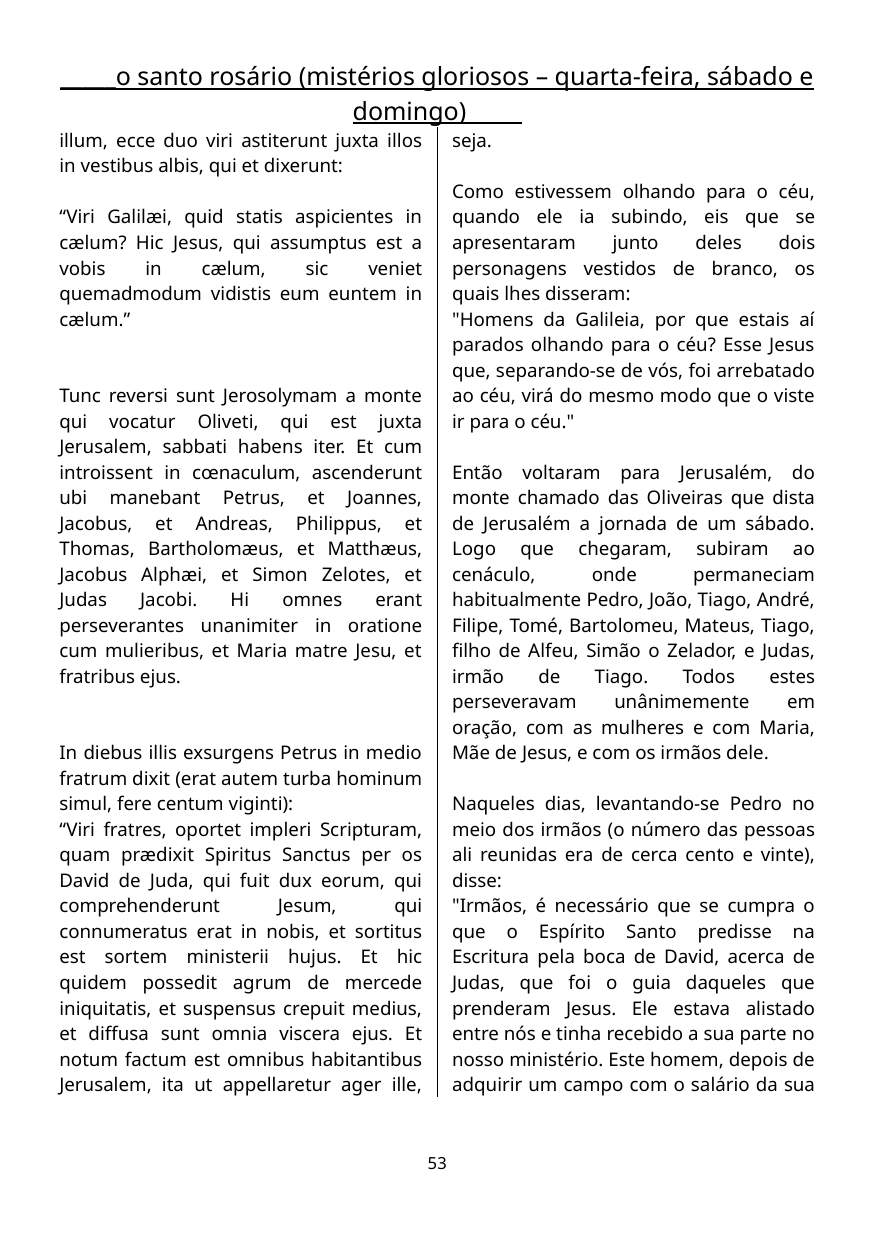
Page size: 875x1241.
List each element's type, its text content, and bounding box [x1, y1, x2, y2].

table_header seja. Como estivessem olhando para o céu, quando ele ia subindo, eis que se apresentaram junto deles dois personagens vestidos de branco, os quais lhes disseram: "Homens da Galileia, por que estais aí parados olhando para o céu? Esse Jesus que, separando-se de vós, foi arrebatado ao céu, virá do mesmo modo que o viste ir para o céu." Então voltaram para Jerusalém, do monte chamado das Oliveiras que dista de Jerusalém a jornada de um sábado. Logo que chegaram, subiram ao cenáculo, onde permaneciam habitualmente Pedro, João, Tiago, André, Filipe, Tomé, Bartolomeu, Mateus, Tiago, filho de Alfeu, Simão o Zelador, e Judas, irmão de Tiago. Todos estes perseveravam unânimemente em oração, com as mulheres e com Maria, Mãe de Jesus, e com os irmãos dele. Naqueles dias, levantando-se Pedro no meio dos irmãos (o número das pessoas ali reunidas era de cerca cento e vinte), disse: "Irmãos, é necessário que se cumpra o que o Espírito Santo predisse na Escritura pela boca de David, acerca de Judas, que foi o guia daqueles que prenderam Jesus. Ele estava alistado entre nós e tinha recebido a sua parte no nosso ministério. Este homem, depois de adquirir um campo com o salário da sua [438, 127, 830, 1097]
table_header illum, ecce duo viri astiterunt juxta illos in vestibus albis, qui et dixerunt: “Viri Galilæi, quid statis aspicientes in cælum? Hic Jesus, qui assumptus est a vobis in cælum, sic veniet quemadmodum vidistis eum euntem in cælum.” Tunc reversi sunt Jerosolymam a monte qui vocatur Oliveti, qui est juxta Jerusalem, sabbati habens iter. Et cum introissent in cœnaculum, ascenderunt ubi manebant Petrus, et Joannes, Jacobus, et Andreas, Philippus, et Thomas, Bartholomæus, et Matthæus, Jacobus Alphæi, et Simon Zelotes, et Judas Jacobi. Hi omnes erant perseverantes unanimiter in oratione cum mulieribus, et Maria matre Jesu, et fratribus ejus. In diebus illis exsurgens Petrus in medio fratrum dixit (erat autem turba hominum simul, fere centum viginti): “Viri fratres, oportet impleri Scripturam, quam prædixit Spiritus Sanctus per os David de Juda, qui fuit dux eorum, qui comprehenderunt Jesum, qui connumeratus erat in nobis, et sortitus est sortem ministerii hujus. Et hic quidem possedit agrum de mercede iniquitatis, et suspensus crepuit medius, et diffusa sunt omnia viscera ejus. Et notum factum est omnibus habitantibus Jerusalem, ita ut appellaretur ager ille, [44, 127, 437, 1097]
